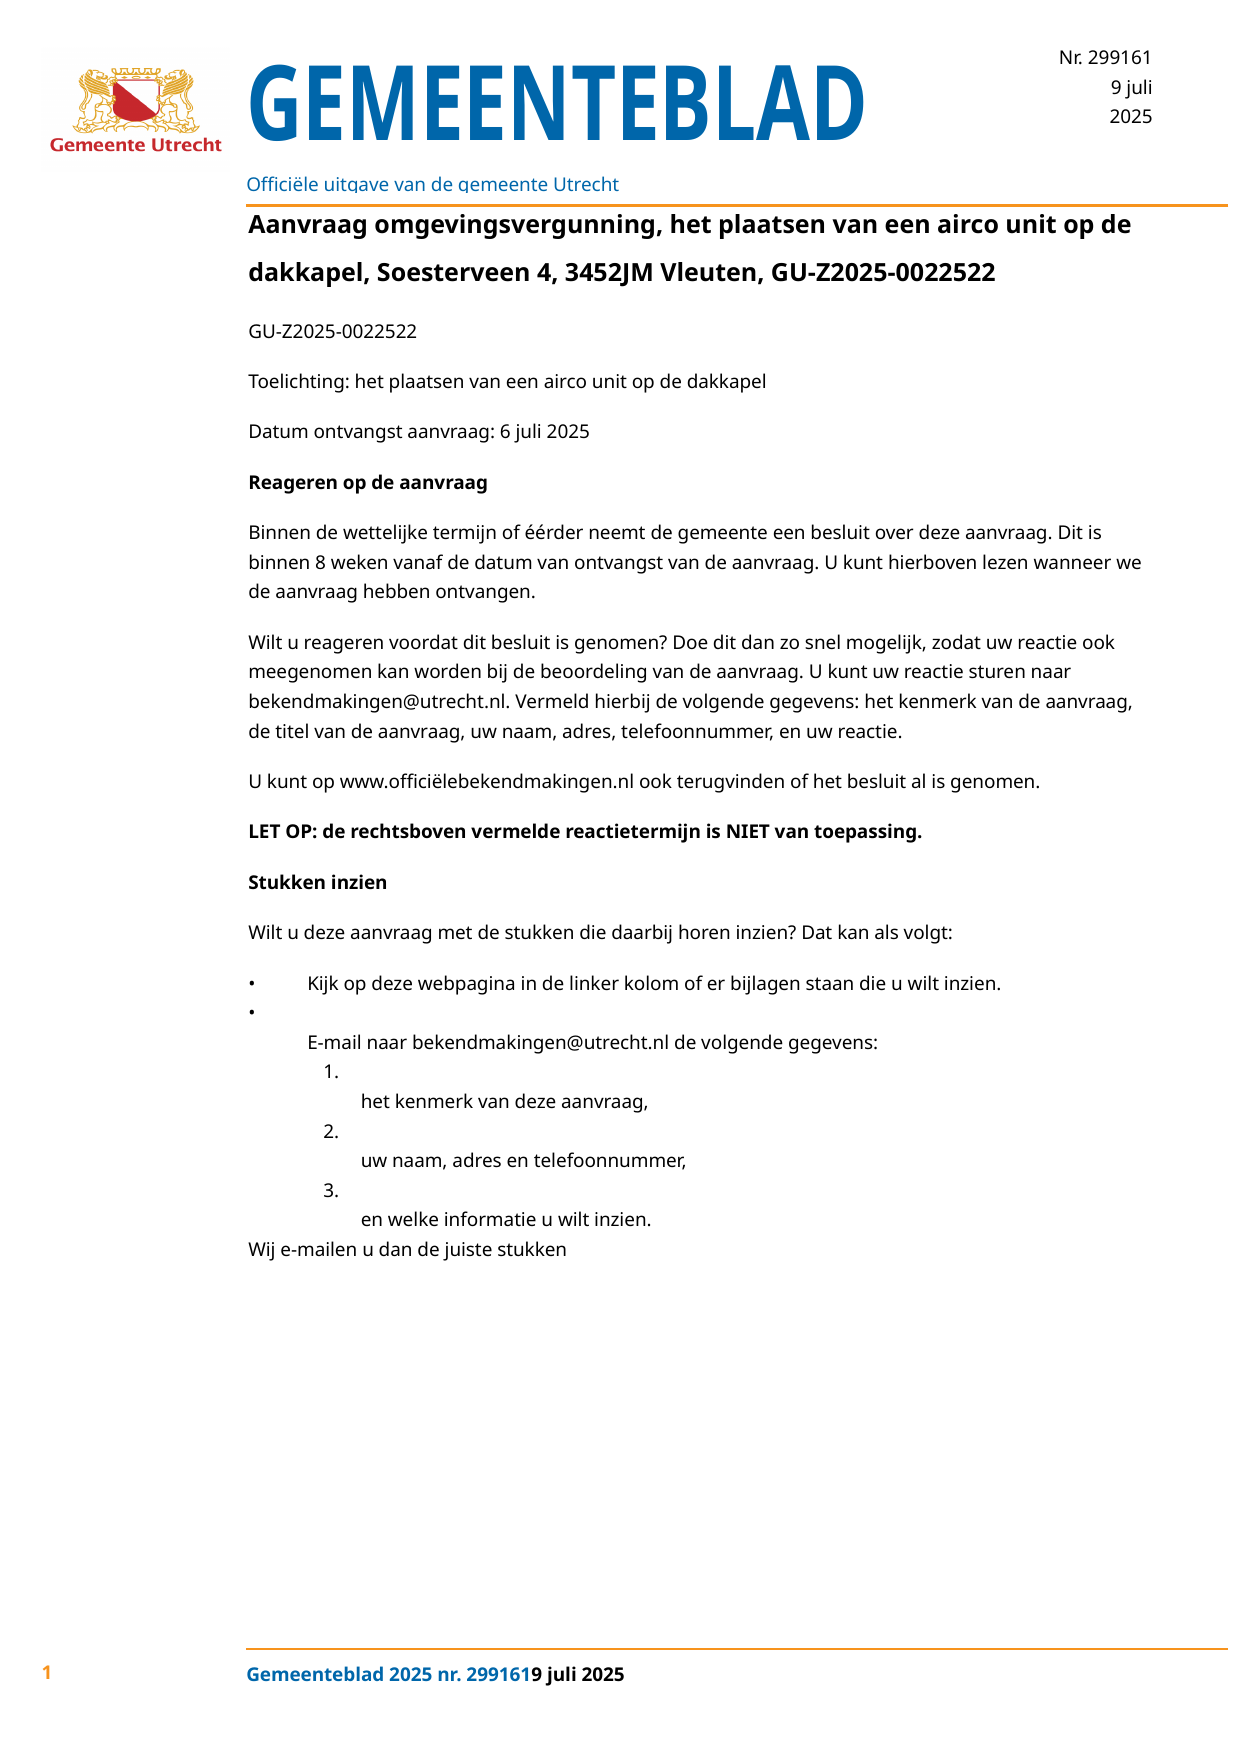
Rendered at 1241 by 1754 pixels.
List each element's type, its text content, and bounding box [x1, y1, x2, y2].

list Kijk op deze webpagina in de linker kolom of er bijlagen staan die u wilt inzien. [248, 970, 1152, 996]
list uw naam, adres en telefoonnummer, [323, 1147, 1152, 1173]
text Toelichting: het plaatsen van een airco unit op de dakkapel [248, 368, 1152, 394]
text Aanvraag omgevingsvergunning, het plaatsen van een airco unit op de dakkapel, Soesterveen 4, 3452JM Vleuten, GU-Z2025-0022522 [248, 207, 1152, 288]
text Datum ontvangst aanvraag: 6 juli 2025 [248, 419, 1152, 444]
text Wij e-mailen u dan de juiste stukken [248, 1236, 1152, 1262]
picture [41, 47, 231, 172]
text Stukken inzien [248, 869, 1152, 895]
text Wilt u reageren voordat dit besluit is genomen? Doe dit dan zo snel mogelijk, zodat uw reactie ook meegenomen kan worden bij de beoordeling van de aanvraag. U kunt uw reactie sturen naar bekendmakingen@utrecht.nl. Vermeld hierbij de volgende gegevens: het kenmerk van de aanvraag, de titel van de aanvraag, uw naam, adres, telefoonnummer, en uw reactie. [248, 629, 1152, 744]
list het kenmerk van deze aanvraag, [323, 1088, 1152, 1114]
text U kunt op www.officiëlebekendmakingen.nl ook terugvinden of het besluit al is genomen. [248, 768, 1152, 794]
text LET OP: de rechtsboven vermelde reactietermijn is NIET van toepassing. [248, 819, 1152, 844]
text Binnen de wettelijke termijn of éérder neemt de gemeente een besluit over deze aanvraag. Dit is binnen 8 weken vanaf de datum van ontvangst van de aanvraag. U kunt hierboven lezen wanneer we de aanvraag hebben ontvangen. [248, 519, 1152, 604]
list en welke informatie u wilt inzien. [323, 1207, 1152, 1232]
text Reageren op de aanvraag [248, 469, 1152, 495]
text Wilt u deze aanvraag met de stukken die daarbij horen inzien? Dat kan als volgt: [248, 919, 1152, 945]
text GU-Z2025-0022522 [248, 318, 1152, 344]
list E-mail naar bekendmakingen@utrecht.nl de volgende gegevens: [248, 1029, 1152, 1055]
